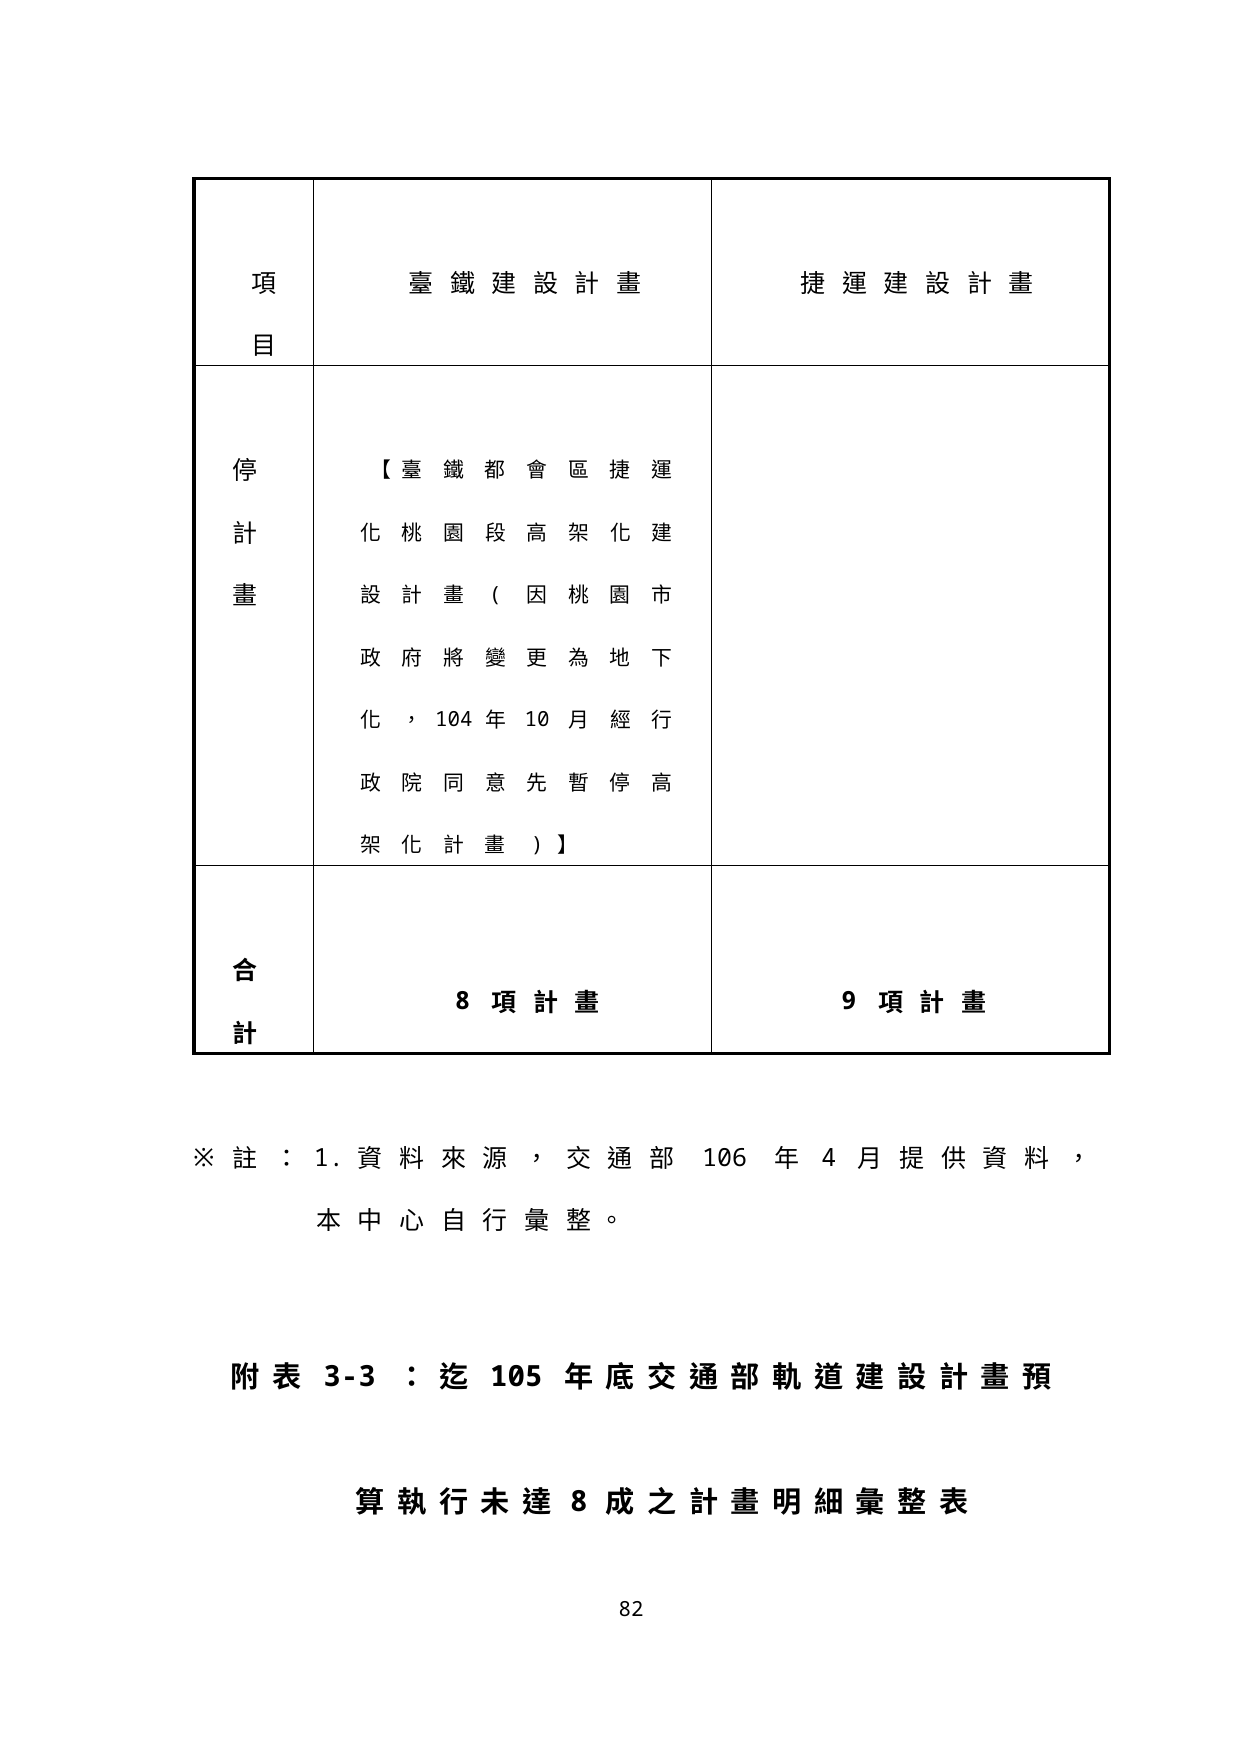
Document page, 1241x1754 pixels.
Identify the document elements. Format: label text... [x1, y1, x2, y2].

table_cell 8項計畫 [314, 866, 711, 1052]
table_cell 合計 [196, 866, 313, 1052]
table_cell 停計畫 [196, 366, 313, 865]
table_header 捷運建設計畫 [712, 180, 1108, 365]
table_header 項目 [196, 180, 313, 365]
text 附表3-3：迄105年底交通部軌道建設計畫預算執行未達8成之計畫明細彙整表 [185, 1302, 1068, 1552]
table_cell 【臺鐵都會區捷運化桃園段高架化建設計畫(因桃園市政府將變更為地下化，104年10月經行政院同意先暫停高架化計畫)】 [314, 366, 711, 865]
text ※註：1.資料來源，交通部106年4月提供資料，本中心自行彙整。 [183, 1115, 1131, 1240]
table_header 臺鐵建設計畫 [314, 180, 711, 365]
table_cell 9項計畫 [712, 866, 1108, 1052]
table_cell - [712, 366, 1108, 865]
